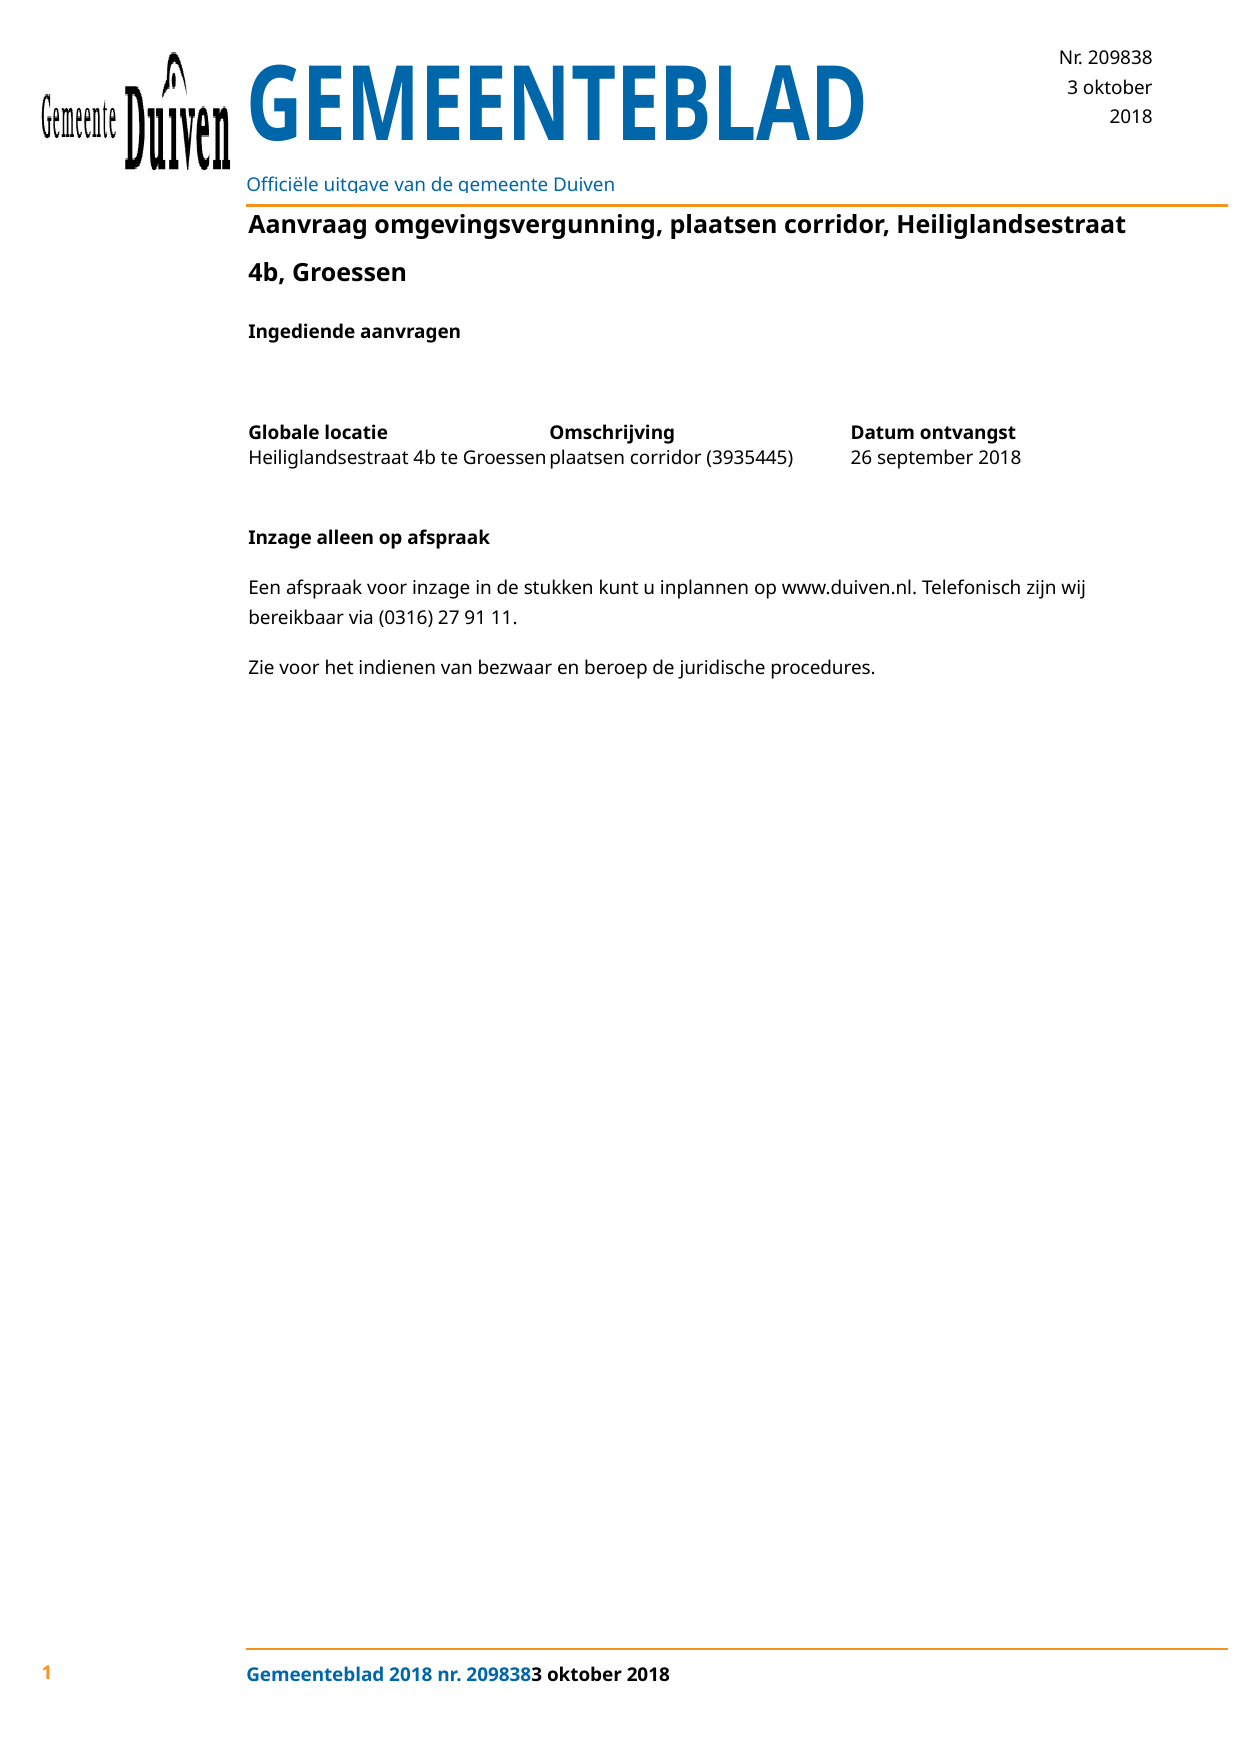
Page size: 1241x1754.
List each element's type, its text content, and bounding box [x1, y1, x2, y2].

table_header Datum ontvangst [850, 419, 1152, 444]
table_header Globale locatie [248, 419, 549, 444]
text Ingediende aanvragen [248, 318, 1152, 344]
table_cell plaatsen corridor (3935445) [549, 445, 850, 470]
text Aanvraag omgevingsvergunning, plaatsen corridor, Heiliglandsestraat 4b, Groessen [248, 207, 1152, 288]
table_cell Heiliglandsestraat 4b te Groessen [248, 445, 549, 470]
picture [41, 47, 231, 172]
text Een afspraak voor inzage in de stukken kunt u inplannen op www.duiven.nl. Telefonisch zijn wij bereikbaar via (0316) 27 91 11. [248, 574, 1152, 630]
table_header Omschrijving [549, 419, 850, 444]
text Inzage alleen op afspraak [248, 524, 1152, 550]
text Zie voor het indienen van bezwaar en beroep de juridische procedures. [248, 654, 1152, 680]
table_cell 26 september 2018 [850, 445, 1152, 470]
